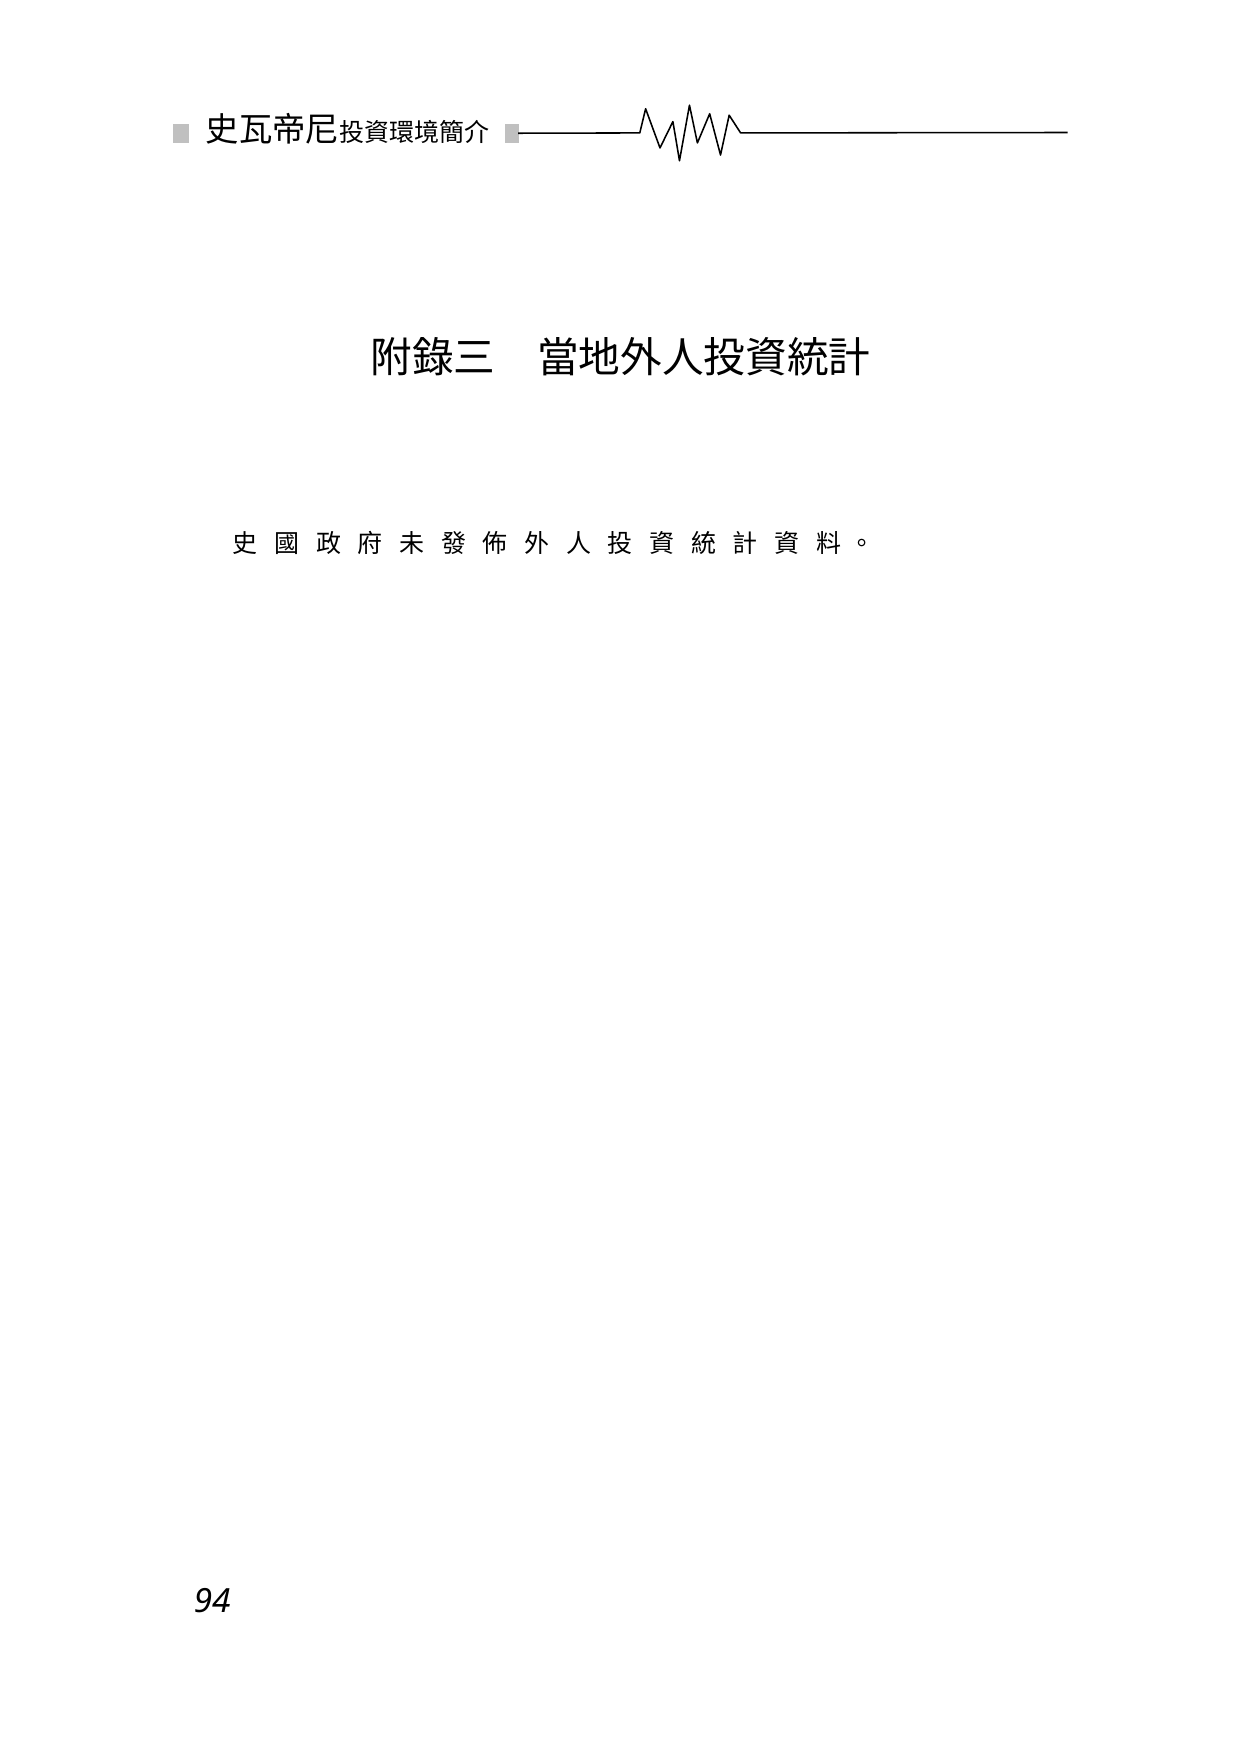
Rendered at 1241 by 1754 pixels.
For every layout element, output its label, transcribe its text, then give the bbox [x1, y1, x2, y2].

text 史國政府未發佈外人投資統計資料。 [207, 500, 1058, 563]
text 附錄三 當地外人投資統計 [183, 313, 1058, 375]
